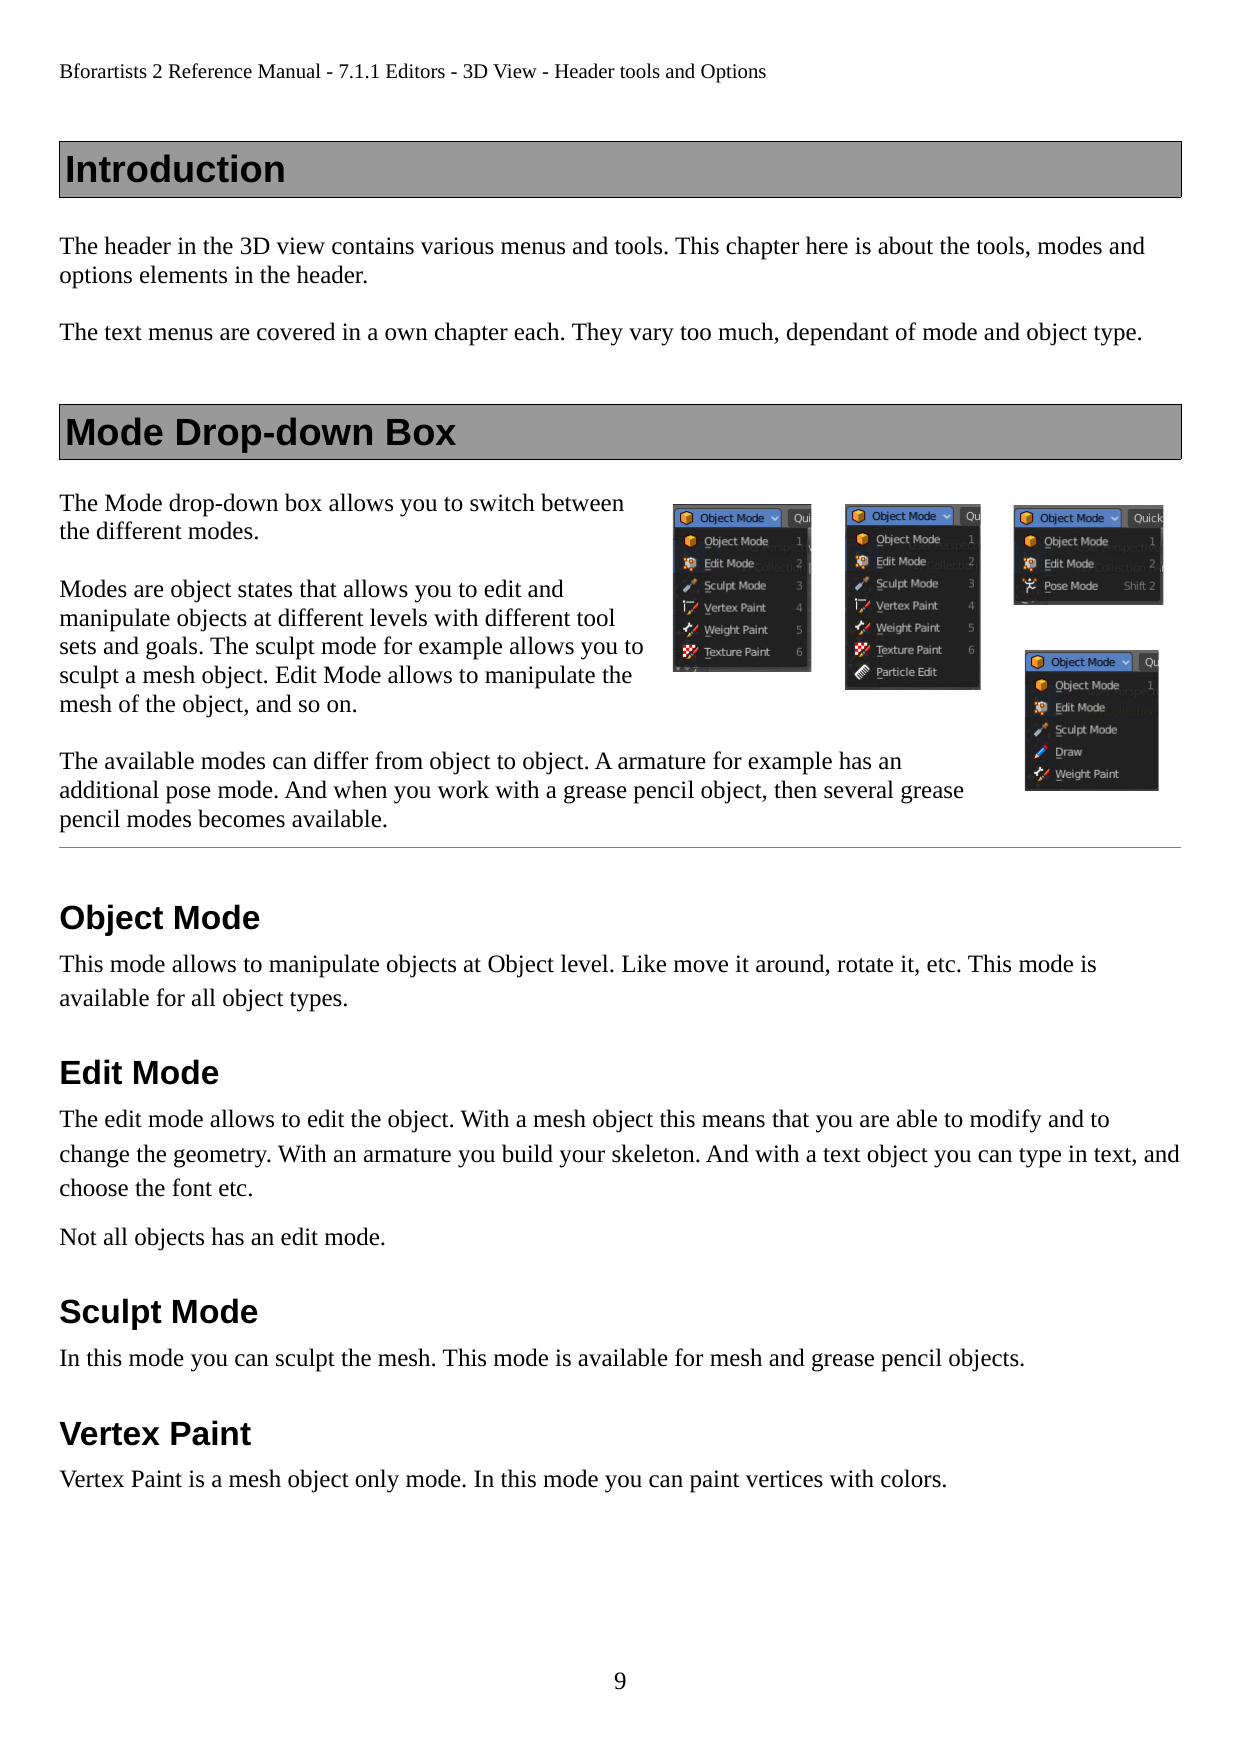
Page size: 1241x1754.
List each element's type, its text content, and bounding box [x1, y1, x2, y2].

subtitle Vertex Paint [59, 1413, 1181, 1452]
table_header Mode Drop-down Box [60, 405, 1181, 459]
picture [672, 504, 812, 672]
text The edit mode allows to edit the object. With a mesh object this means that you are able to modify and to change the geometry. With an armature you build your skeleton. And with a text object you can type in text, and choose the font etc. [59, 1104, 1181, 1202]
text The text menus are covered in a own chapter each. They vary too much, dependant of mode and object type. [59, 317, 1181, 346]
subtitle Sculpt Mode [59, 1292, 1181, 1331]
subtitle Edit Mode [59, 1053, 1181, 1092]
picture [1024, 650, 1159, 791]
text The available modes can differ from object to object. A armature for example has an additional pose mode. And when you work with a grease pencil object, then several grease pencil modes becomes available. [59, 746, 1181, 833]
text Modes are object states that allows you to edit and manipulate objects at different levels with different tool sets and goals. The sculpt mode for example allows you to sculpt a mesh object. Edit Mode allows to manipulate the mesh of the object, and so on. [59, 574, 1181, 718]
subtitle Object Mode [59, 898, 1181, 936]
text The Mode drop-down box allows you to switch between the different modes. [59, 488, 1181, 545]
text Not all objects has an edit mode. [59, 1222, 1181, 1251]
text This mode allows to manipulate objects at Object level. Like move it around, rotate it, etc. This mode is available for all object types. [59, 949, 1181, 1012]
text In this mode you can sculpt the mesh. This mode is available for mesh and grease pencil objects. [59, 1343, 1181, 1372]
text The header in the 3D view contains various menus and tools. This chapter here is about the tools, modes and options elements in the header. [59, 231, 1181, 289]
text Vertex Paint is a mesh object only mode. In this mode you can paint vertices with colors. [59, 1464, 1181, 1493]
table_header Introduction [60, 142, 1181, 197]
picture [845, 504, 981, 690]
picture [1013, 505, 1164, 605]
